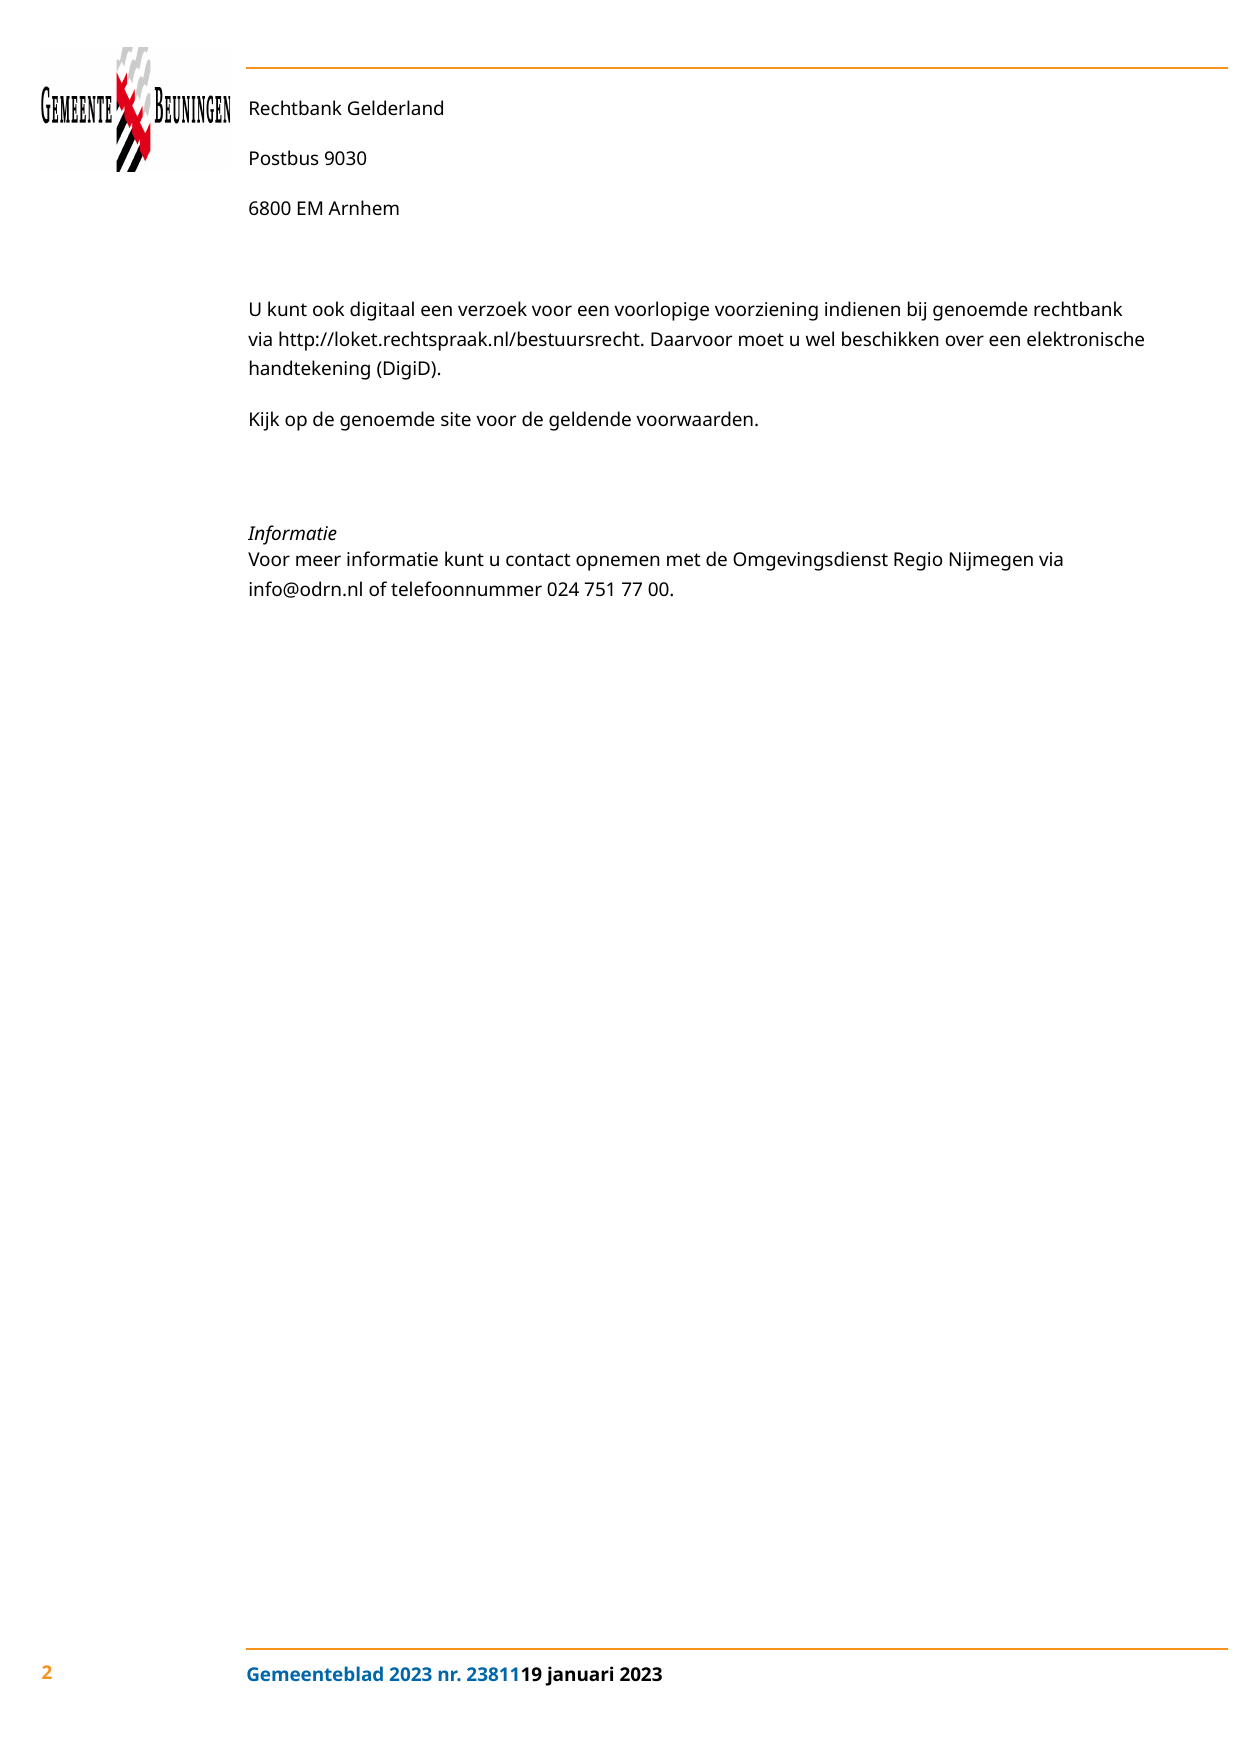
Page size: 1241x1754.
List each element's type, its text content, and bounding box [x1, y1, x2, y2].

text U kunt ook digitaal een verzoek voor een voorlopige voorziening indienen bij genoemde rechtbank via http://loket.rechtspraak.nl/bestuursrecht. Daarvoor moet u wel beschikken over een elektronische handtekening (DigiD). [248, 296, 1152, 381]
text Informatie [248, 520, 1152, 546]
text Rechtbank Gelderland [248, 95, 1152, 121]
text 6800 EM Arnhem [248, 196, 1152, 221]
picture [41, 47, 231, 172]
text Postbus 9030 [248, 145, 1152, 171]
text Voor meer informatie kunt u contact opnemen met de Omgevingsdienst Regio Nijmegen via info@odrn.nl of telefoonnummer 024 751 77 00. [248, 546, 1152, 601]
text Kijk op de genoemde site voor de geldende voorwaarden. [248, 406, 1152, 432]
